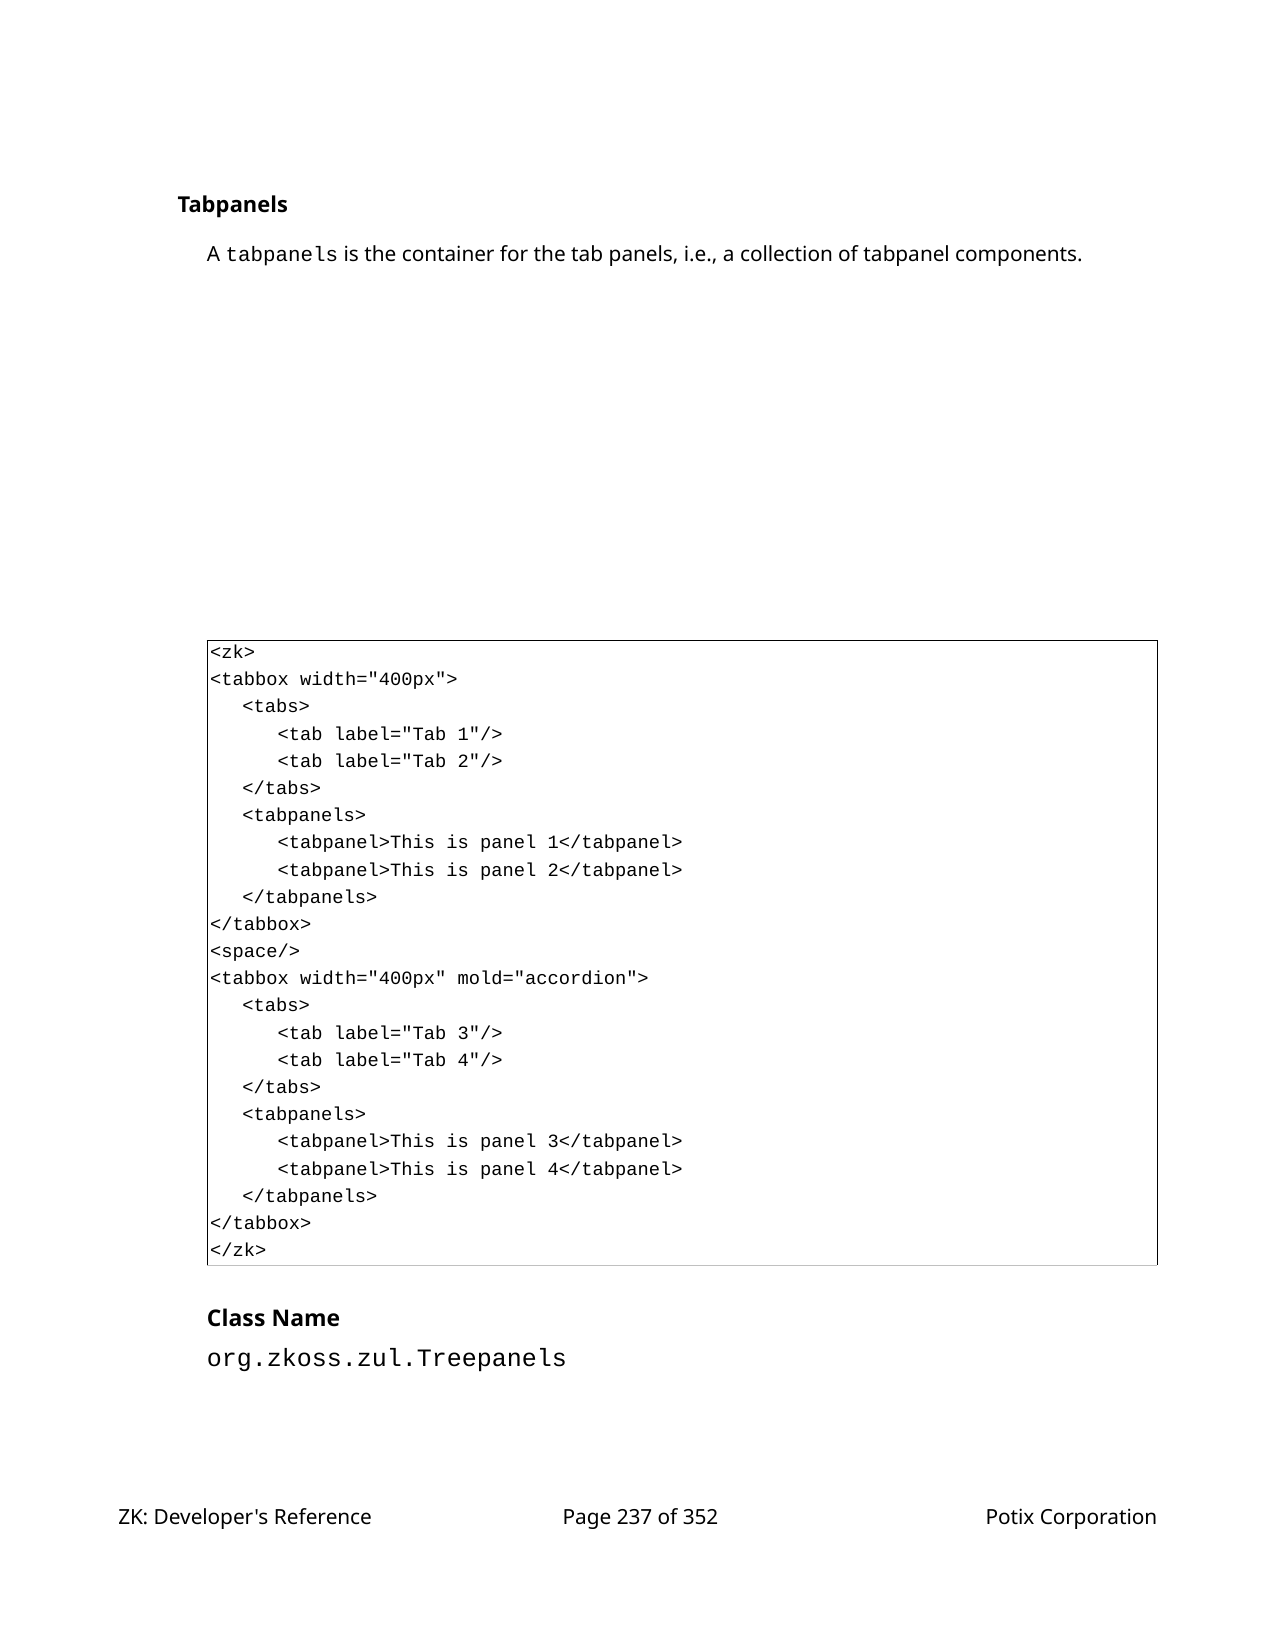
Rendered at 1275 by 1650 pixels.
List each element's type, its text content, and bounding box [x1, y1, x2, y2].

text <tabpanels> [208, 1102, 1157, 1126]
text <tabpanel>This is panel 4</tabpanel> [208, 1156, 1157, 1181]
text <tabs> [208, 993, 1157, 1018]
text </tabbox> [208, 912, 1157, 936]
text <tab label="Tab 4"/> [208, 1048, 1157, 1072]
text </tabpanels> [208, 884, 1157, 909]
text </tabbox> [208, 1211, 1157, 1235]
text <tabs> [208, 694, 1157, 718]
text <tab label="Tab 1"/> [208, 721, 1157, 746]
text <tab label="Tab 2"/> [208, 749, 1157, 773]
subtitle Tabpanels [177, 189, 1157, 219]
text <tabpanel>This is panel 1</tabpanel> [208, 830, 1157, 854]
text org.zkoss.zul.Treepanels [207, 1346, 1157, 1374]
text <tabpanel>This is panel 2</tabpanel> [208, 857, 1157, 882]
text A tabpanels is the container for the tab panels, i.e., a collection of tabpanel components. [207, 239, 1157, 268]
text <tabpanels> [208, 803, 1157, 827]
text <space/> [208, 939, 1157, 963]
subtitle Class Name [207, 1302, 1157, 1333]
text </tabs> [208, 776, 1157, 800]
text </zk> [208, 1238, 1157, 1265]
text <tabbox width="400px"> [208, 667, 1157, 691]
text </tabpanels> [208, 1184, 1157, 1208]
text <tabbox width="400px" mold="accordion"> [208, 966, 1157, 990]
text <tab label="Tab 3"/> [208, 1021, 1157, 1045]
text <zk> [208, 641, 1157, 664]
text </tabs> [208, 1075, 1157, 1099]
text <tabpanel>This is panel 3</tabpanel> [208, 1129, 1157, 1153]
